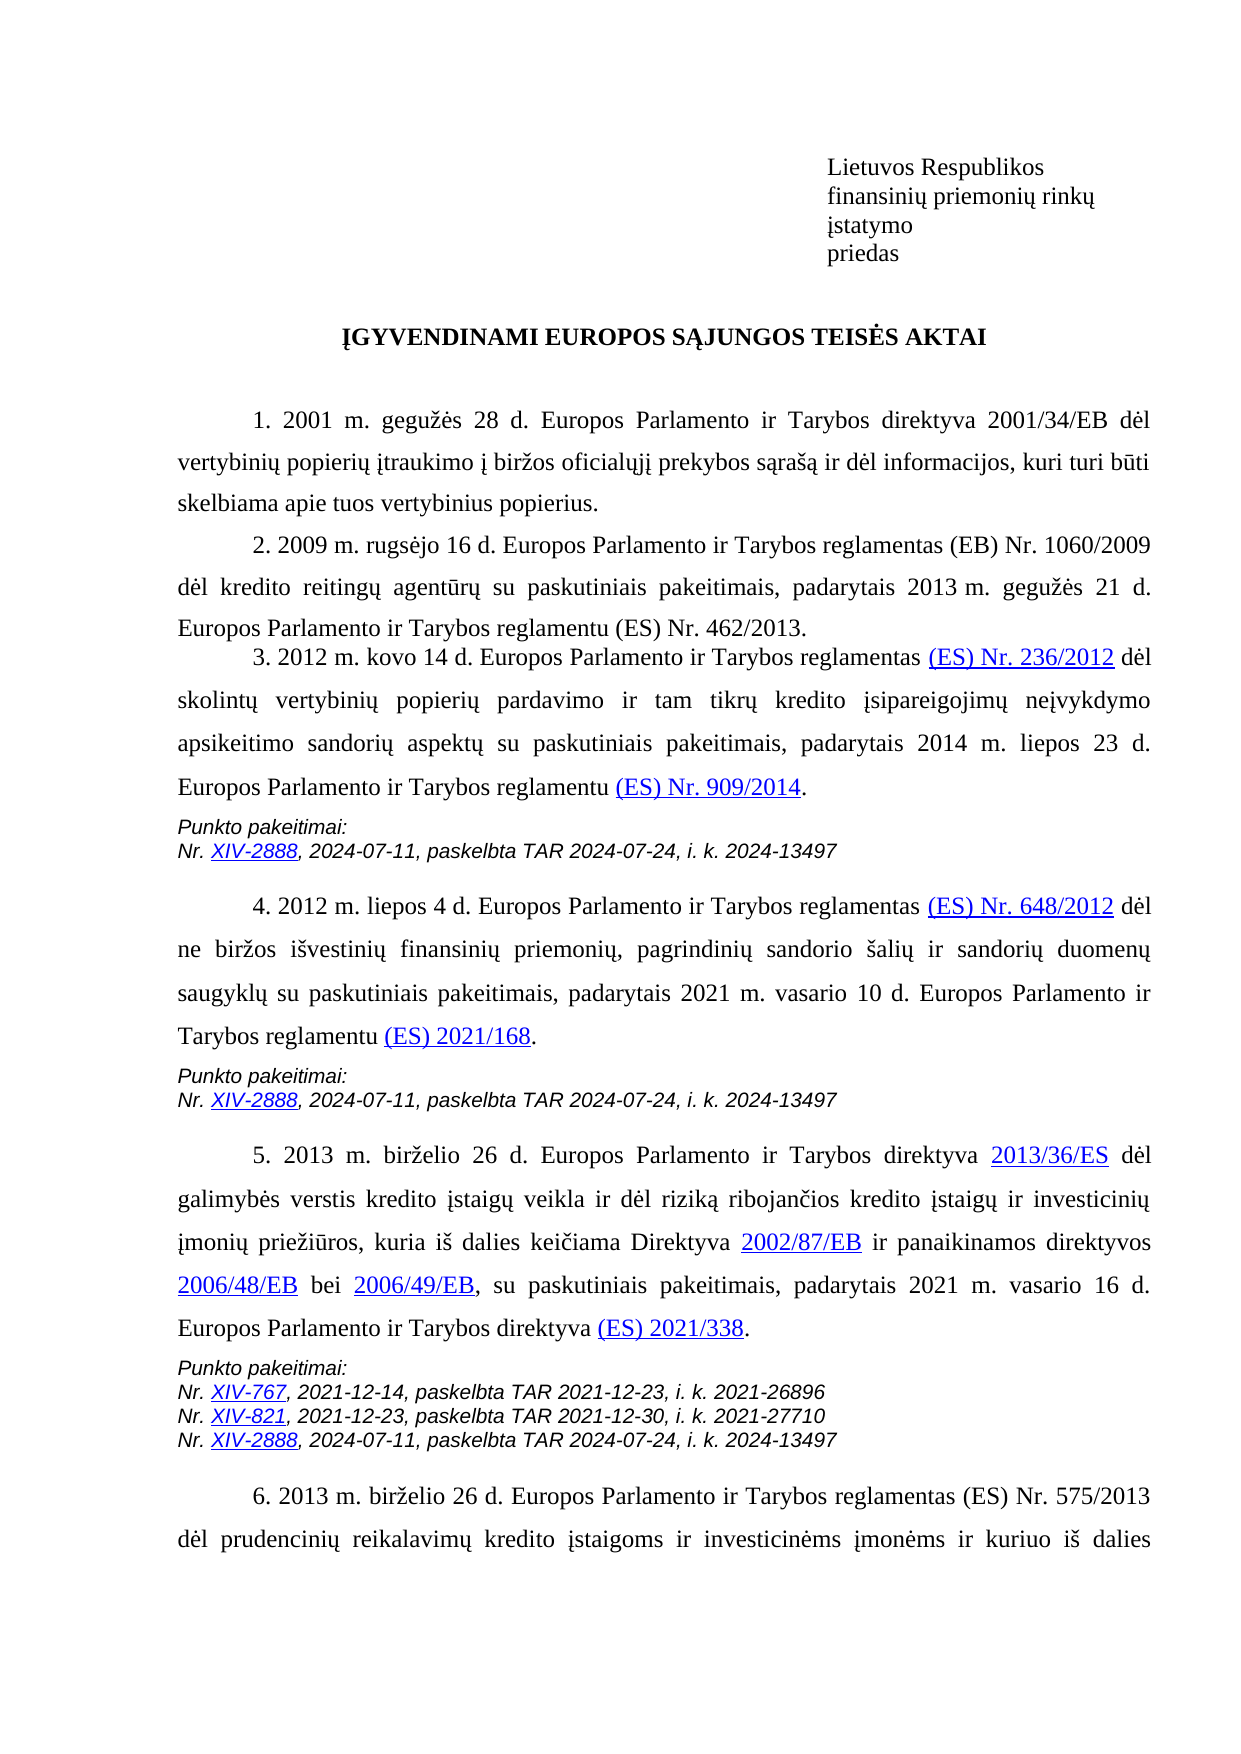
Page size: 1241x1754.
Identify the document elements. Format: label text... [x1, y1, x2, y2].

text Nr. XIV-767, 2021-12-14, paskelbta TAR 2021-12-23, i. k. 2021-26896 [177, 1380, 1152, 1404]
text 3. 2012 m. kovo 14 d. Europos Parlamento ir Tarybos reglamentas (ES) Nr. 236/2012 dėl skolintų vertybinių popierių pardavimo ir tam tikrų kredito įsipareigojimų neįvykdymo apsikeitimo sandorių aspektų su paskutiniais pakeitimais, padarytais 2014 m. liepos 23 d. Europos Parlamento ir Tarybos reglamentu (ES) Nr. 909/2014. [177, 642, 1152, 800]
text priedas [177, 238, 1152, 267]
text 2. 2009 m. rugsėjo 16 d. Europos Parlamento ir Tarybos reglamentas (EB) Nr. 1060/2009 dėl kredito reitingų agentūrų su paskutiniais pakeitimais, padarytais 2013 m. gegužės 21 d. Europos Parlamento ir Tarybos reglamentu (ES) Nr. 462/2013. [177, 517, 1152, 642]
text Nr. XIV-2888, 2024-07-11, paskelbta TAR 2024-07-24, i. k. 2024-13497 [177, 1088, 1152, 1112]
text ĮGYVENDINAMI EUROPOS SĄJUNGOS TEISĖS AKTAI [177, 309, 1152, 351]
text Nr. XIV-2888, 2024-07-11, paskelbta TAR 2024-07-24, i. k. 2024-13497 [177, 1428, 1152, 1452]
text finansinių priemonių rinkų [177, 181, 1152, 210]
text Nr. XIV-821, 2021-12-23, paskelbta TAR 2021-12-30, i. k. 2021-27710 [177, 1404, 1152, 1428]
text 6. 2013 m. birželio 26 d. Europos Parlamento ir Tarybos reglamentas (ES) Nr. 575/2013 dėl prudencinių reikalavimų kredito įstaigoms ir investicinėms įmonėms ir kuriuo iš dalies [177, 1481, 1152, 1553]
text Nr. XIV-2888, 2024-07-11, paskelbta TAR 2024-07-24, i. k. 2024-13497 [177, 839, 1152, 863]
text 5. 2013 m. birželio 26 d. Europos Parlamento ir Tarybos direktyva 2013/36/ES dėl galimybės verstis kredito įstaigų veikla ir dėl riziką ribojančios kredito įstaigų ir investicinių įmonių priežiūros, kuria iš dalies keičiama Direktyva 2002/87/EB ir panaikinamos direktyvos 2006/48/EB bei 2006/49/EB, su paskutiniais pakeitimais, padarytais 2021 m. vasario 16 d. Europos Parlamento ir Tarybos direktyva (ES) 2021/338. [177, 1141, 1152, 1342]
text 4. 2012 m. liepos 4 d. Europos Parlamento ir Tarybos reglamentas (ES) Nr. 648/2012 dėl ne biržos išvestinių finansinių priemonių, pagrindinių sandorio šalių ir sandorių duomenų saugyklų su paskutiniais pakeitimais, padarytais 2021 m. vasario 10 d. Europos Parlamento ir Tarybos reglamentu (ES) 2021/168. [177, 891, 1152, 1049]
text 1. 2001 m. gegužės 28 d. Europos Parlamento ir Tarybos direktyva 2001/34/EB dėl vertybinių popierių įtraukimo į biržos oficialųjį prekybos sąrašą ir dėl informacijos, kuri turi būti skelbiama apie tuos vertybinius popierius. [177, 392, 1152, 517]
text įstatymo [177, 210, 1152, 238]
text Punkto pakeitimai: [177, 1356, 1152, 1380]
text Punkto pakeitimai: [177, 815, 1152, 839]
text Lietuvos Respublikos [177, 152, 1152, 181]
text Punkto pakeitimai: [177, 1064, 1152, 1088]
